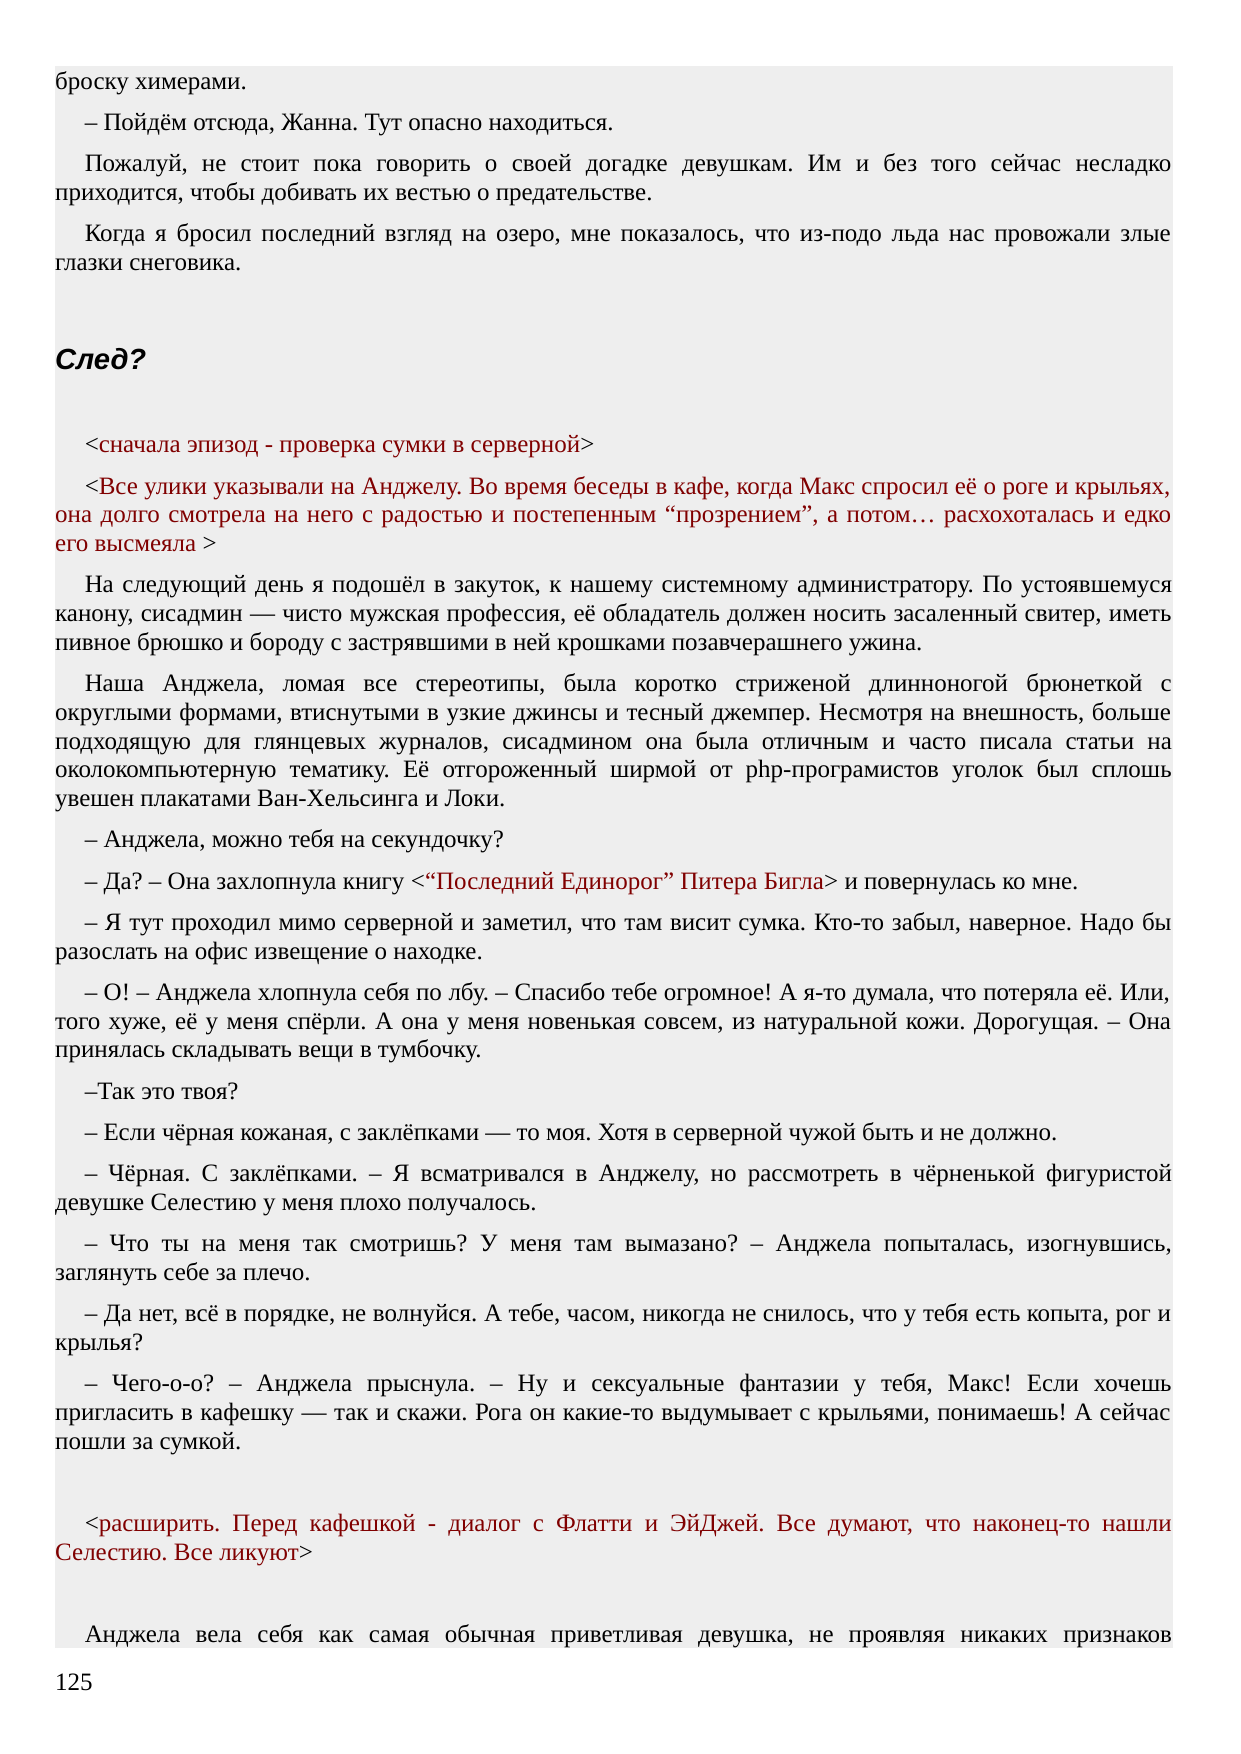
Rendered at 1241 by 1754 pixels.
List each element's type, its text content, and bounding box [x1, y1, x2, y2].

text – Пойдём отсюда, Жанна. Тут опасно находиться. [55, 107, 1173, 136]
text – Чего-о-о? – Анджела прыснула. – Ну и сексуальные фантазии у тебя, Макс! Если хочешь пригласить в кафешку — так и скажи. Рога он какие-то выдумывает с крыльями, понимаешь! А сейчас пошли за сумкой. [55, 1368, 1173, 1454]
text – Если чёрная кожаная, с заклёпками — то моя. Хотя в серверной чужой быть и не должно. [55, 1117, 1173, 1146]
text – Анджела, можно тебя на секундочку? [55, 824, 1173, 853]
text <Все улики указывали на Анджелу. Во время беседы в кафе, когда Макс спросил её о роге и крыльях, она долго смотрела на него с радостью и постепенным “прозрением”, а потом… расхохоталась и едко его высмеяла > [55, 471, 1173, 557]
text броску химерами. [55, 66, 1173, 95]
text <сначала эпизод - проверка сумки в серверной> [55, 429, 1173, 458]
text <расширить. Перед кафешкой - диалог с Флатти и ЭйДжей. Все думают, что наконец-то нашли Селестию. Все ликуют> [55, 1508, 1173, 1566]
text Анджела вела себя как самая обычная приветливая девушка, не проявляя никаких признаков [55, 1619, 1173, 1648]
text На следующий день я подошёл в закуток, к нашему системному администратору. По устоявшемуся канону, сисадмин — чисто мужская профессия, её обладатель должен носить засаленный свитер, иметь пивное брюшко и бороду с застрявшими в ней крошками позавчерашнего ужина. [55, 569, 1173, 656]
text – Да нет, всё в порядке, не волнуйся. А тебе, часом, никогда не снилось, что у тебя есть копыта, рог и крылья? [55, 1298, 1173, 1356]
text –Так это твоя? [55, 1076, 1173, 1104]
text – О! – Анджела хлопнула себя по лбу. – Спасибо тебе огромное! А я-то думала, что потеряла её. Или, того хуже, её у меня спёрли. А она у меня новенькая совсем, из натуральной кожи. Дорогущая. – Она принялась складывать вещи в тумбочку. [55, 977, 1173, 1063]
subtitle След? [55, 342, 1173, 376]
text Наша Анджела, ломая все стереотипы, была коротко стриженой длинноногой брюнеткой с округлыми формами, втиснутыми в узкие джинсы и тесный джемпер. Несмотря на внешность, больше подходящую для глянцевых журналов, сисадмином она была отличным и часто писала статьи на околокомпьютерную тематику. Её отгороженный ширмой от php-програмистов уголок был сплошь увешен плакатами Ван-Хельсинга и Локи. [55, 668, 1173, 812]
text – Да? – Она захлопнула книгу <“Последний Единорог” Питера Бигла> и повернулась ко мне. [55, 866, 1173, 894]
text – Я тут проходил мимо серверной и заметил, что там висит сумка. Кто-то забыл, наверное. Надо бы разослать на офис извещение о находке. [55, 907, 1173, 964]
text – Чёрная. С заклёпками. – Я всматривался в Анджелу, но рассмотреть в чёрненькой фигуристой девушке Селестию у меня плохо получалось. [55, 1158, 1173, 1216]
text Пожалуй, не стоит пока говорить о своей догадке девушкам. Им и без того сейчас несладко приходится, чтобы добивать их вестью о предательстве. [55, 148, 1173, 206]
text – Что ты на меня так смотришь? У меня там вымазано? – Анджела попыталась, изогнувшись, заглянуть себе за плечо. [55, 1228, 1173, 1286]
text Когда я бросил последний взгляд на озеро, мне показалось, что из-подо льда нас провожали злые глазки снеговика. [55, 218, 1173, 276]
